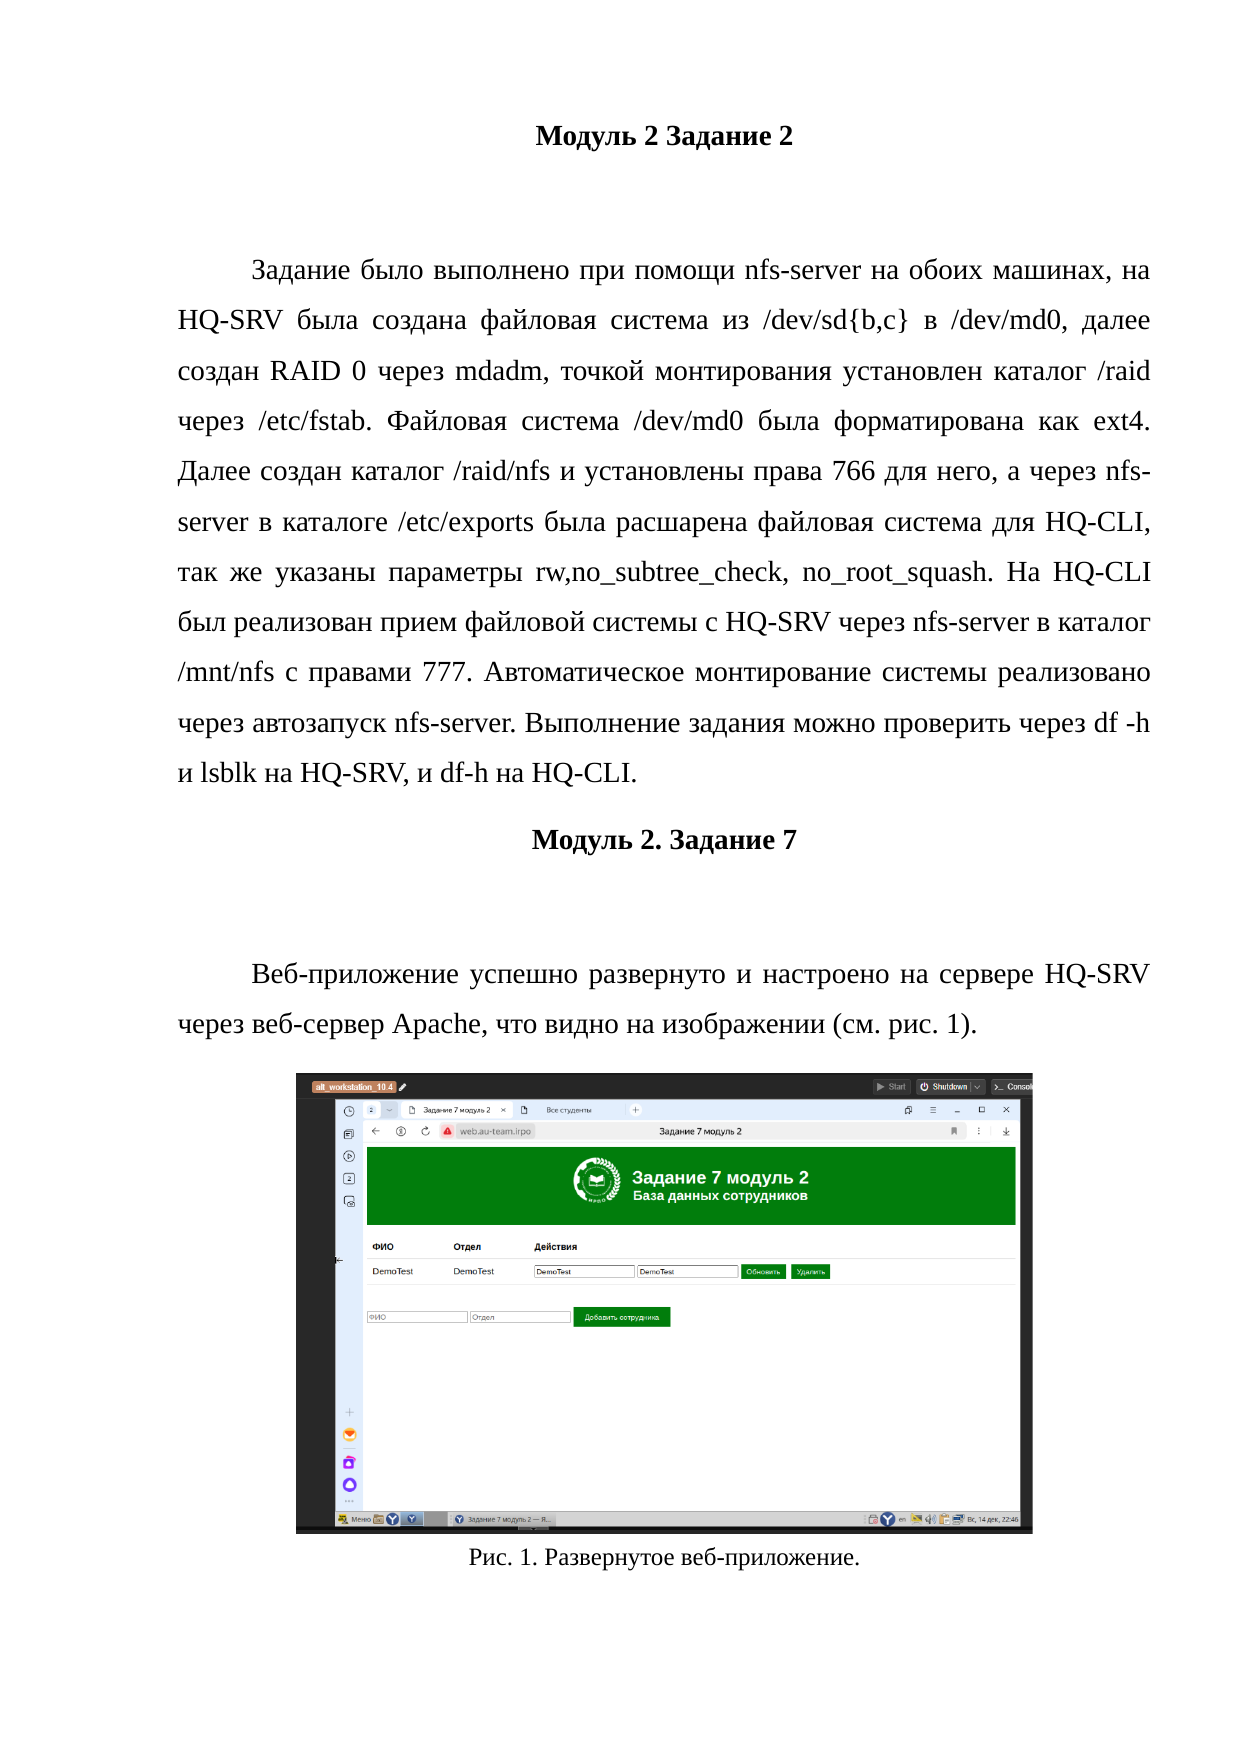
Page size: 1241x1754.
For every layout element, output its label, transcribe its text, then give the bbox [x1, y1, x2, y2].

text Модуль 2 Задание 2 [177, 118, 1152, 152]
text Рис. 1. Развернутое веб-приложение. [177, 1542, 1152, 1571]
picture [296, 1073, 1033, 1534]
text Веб-приложение успешно развернуто и настроено на сервере HQ-SRV через веб-сервер Apache, что видно на изображении (см. рис. 1). [177, 956, 1152, 1040]
text Задание было выполнено при помощи nfs-server на обоих машинах, на HQ-SRV была создана файловая система из /dev/sd{b,c} в /dev/md0, далее создан RAID 0 через mdadm, точкой монтирования установлен каталог /raid через /etc/fstab. Файловая система /dev/md0 была форматирована как ext4. Далее создан каталог /raid/nfs и установлены права 766 для него, а через nfs-server в каталоге /etc/exports была расшарена файловая система для HQ-CLI, так же указаны параметры rw,no_subtree_check, no_root_squash. На HQ-CLI был реализован прием файловой системы с HQ-SRV через nfs-server в каталог /mnt/nfs с правами 777. Автоматическое монтирование системы реализовано через автозапуск nfs-server. Выполнение задания можно проверить через df -h и lsblk на HQ-SRV, и df-h на HQ-CLI. [177, 252, 1152, 789]
text Модуль 2. Задание 7 [177, 822, 1152, 856]
